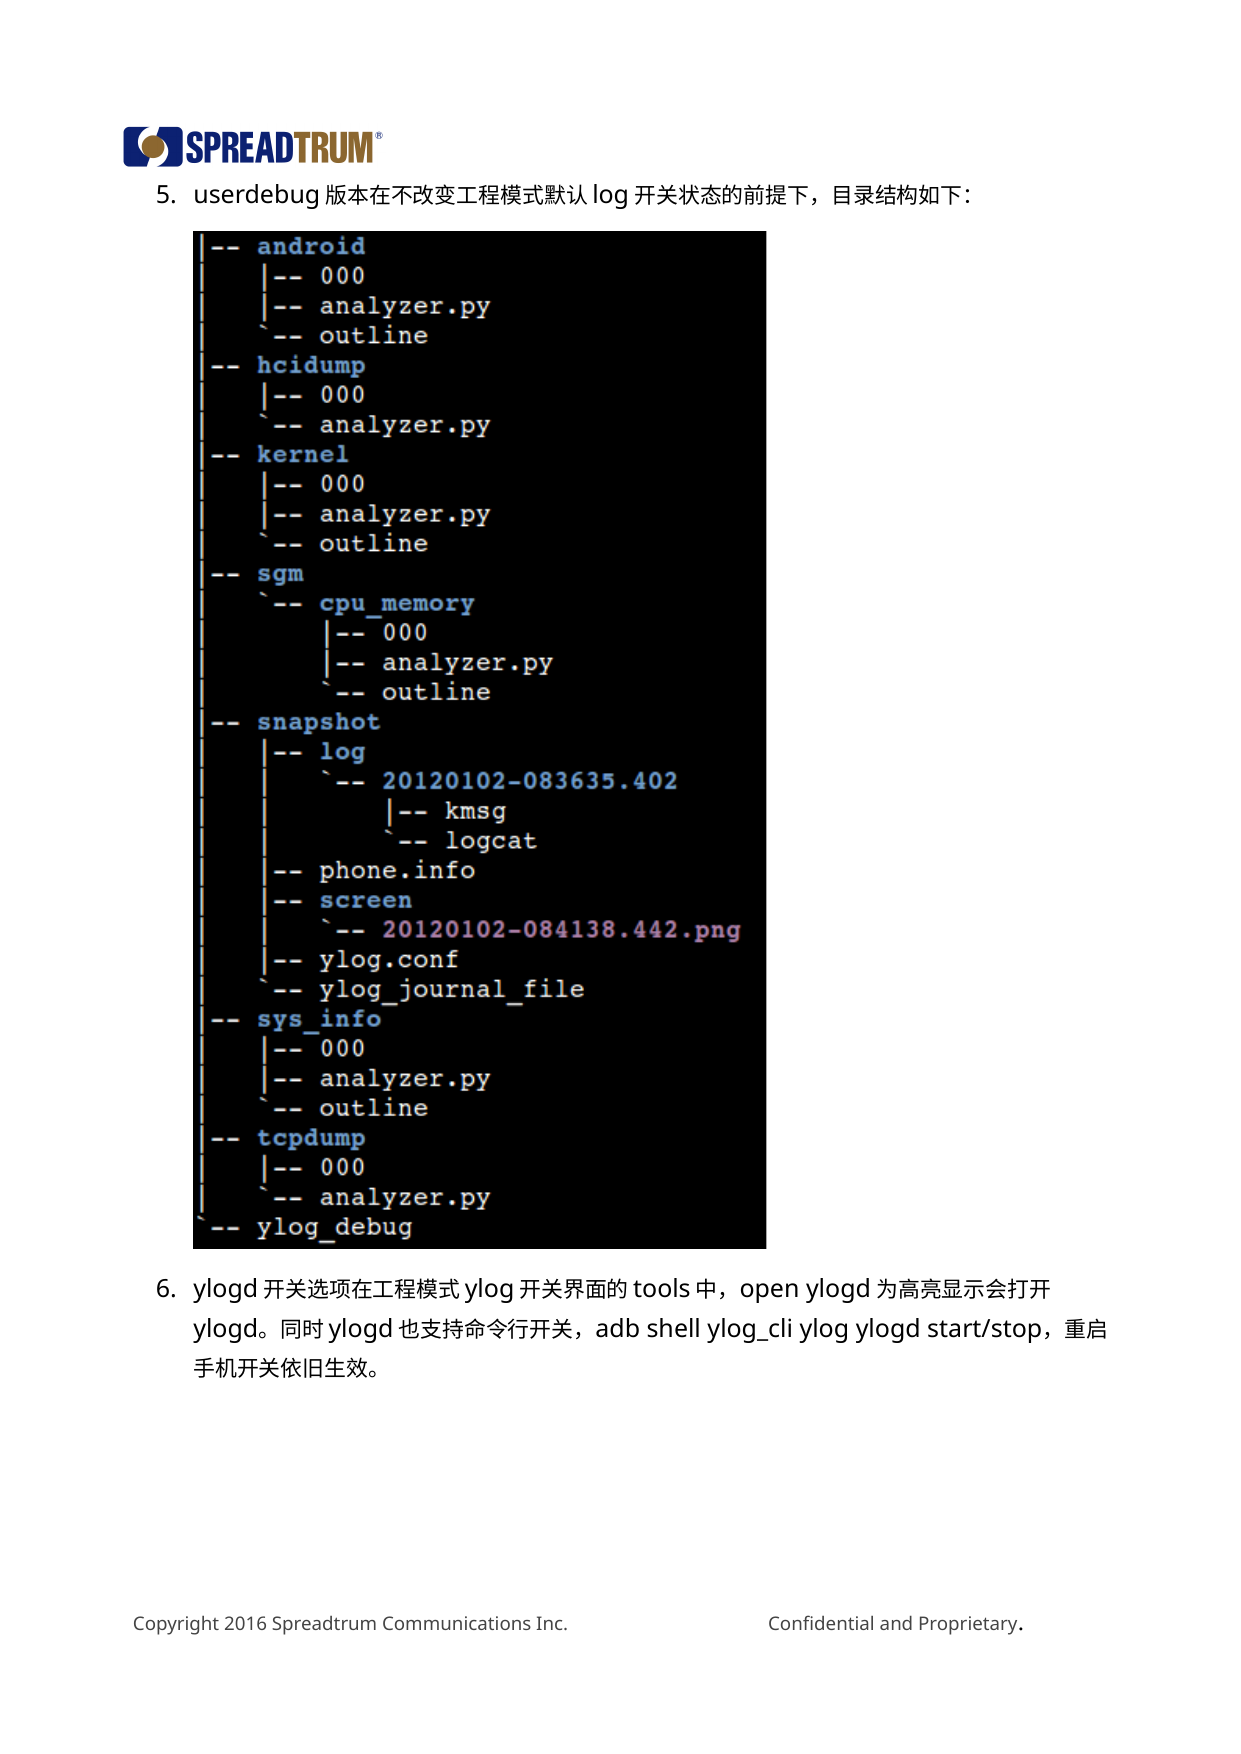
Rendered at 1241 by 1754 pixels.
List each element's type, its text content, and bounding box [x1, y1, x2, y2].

picture [120, 123, 386, 168]
list ylogd开关选项在工程模式ylog开关界面的tools中，open ylogd为高亮显示会打开ylogd。同时ylogd也支持命令行开关，adb shell ylog_cli ylog ylogd start/stop，重启手机开关依旧生效。 [156, 1270, 1122, 1383]
picture [193, 231, 767, 1249]
list userdebug版本在不改变工程模式默认log开关状态的前提下，目录结构如下： [156, 176, 1122, 210]
